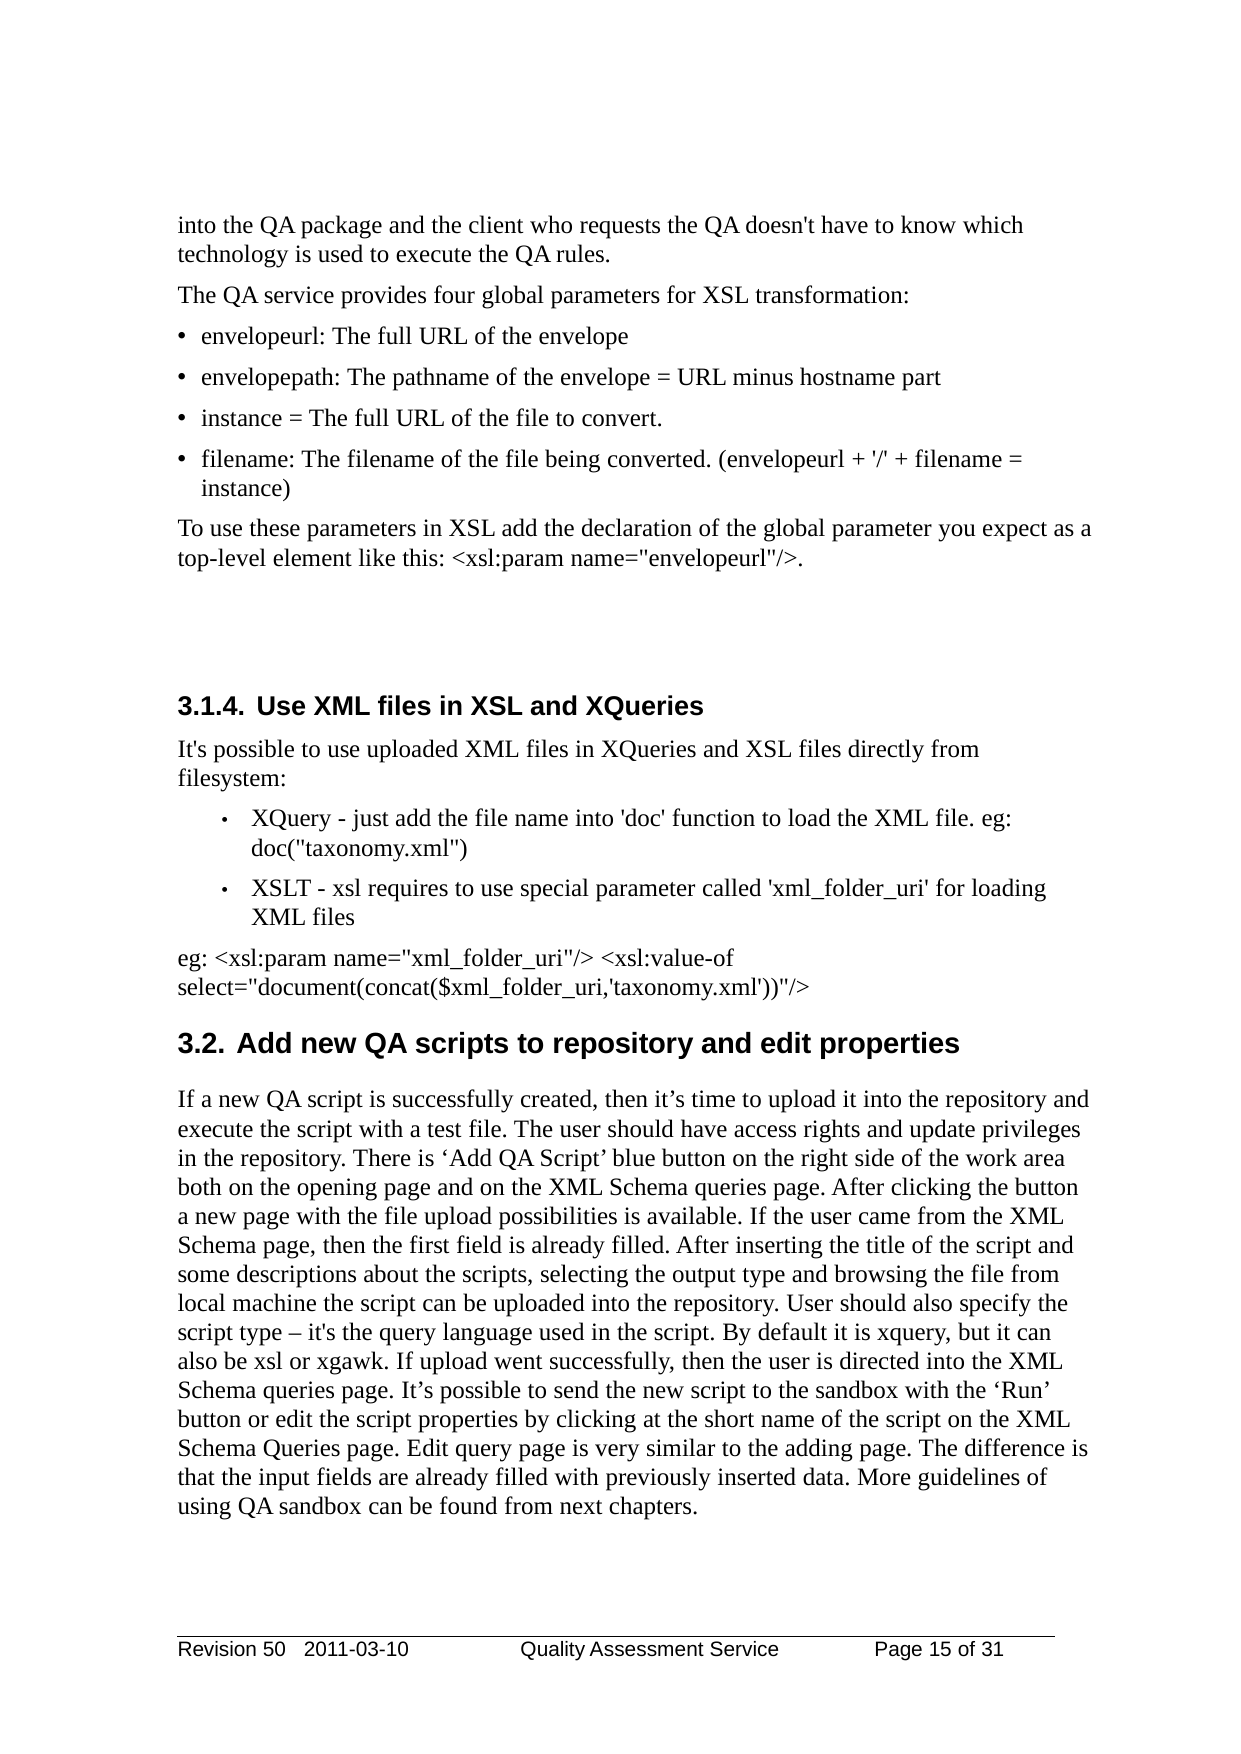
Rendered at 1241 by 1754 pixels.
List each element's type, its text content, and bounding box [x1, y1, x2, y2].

list XSLT - xsl requires to use special parameter called 'xml_folder_uri' for loading XML files [221, 873, 1092, 931]
text eg: <xsl:param name="xml_folder_uri"/> <xsl:value-of select="document(concat($xml_folder_uri,'taxonomy.xml'))"/> [177, 943, 1092, 1001]
subtitle Use XML files in XSL and XQueries [177, 690, 1092, 721]
list envelopepath: The pathname of the envelope = URL minus hostname part [177, 362, 1092, 391]
text If a new QA script is successfully created, then it’s time to upload it into the repository and execute the script with a test file. The user should have access rights and update privileges in the repository. There is ‘Add QA Script’ blue button on the right side of the work area both on the opening page and on the XML Schema queries page. After clicking the button a new page with the file upload possibilities is available. If the user came from the XML Schema page, then the first field is already filled. After inserting the title of the script and some descriptions about the scripts, selecting the output type and browsing the file from local machine the script can be uploaded into the repository. User should also specify the script type – it's the query language used in the script. By default it is xquery, but it can also be xsl or xgawk. If upload went successfully, then the user is directed into the XML Schema queries page. It’s possible to send the new script to the sandbox with the ‘Run’ button or edit the script properties by clicking at the short name of the script on the XML Schema Queries page. Edit query page is very similar to the adding page. The difference is that the input fields are already filled with previously inserted data. More guidelines of using QA sandbox can be found from next chapters. [177, 1084, 1092, 1520]
list filename: The filename of the file being converted. (envelopeurl + '/' + filename = instance) [177, 443, 1092, 502]
list envelopeurl: The full URL of the envelope [177, 321, 1092, 350]
text To use these parameters in XSL add the declaration of the global parameter you expect as a top-level element like this: <xsl:param name="envelopeurl"/>. [177, 513, 1092, 571]
subtitle Add new QA scripts to repository and edit properties [177, 1026, 1092, 1059]
text into the QA package and the client who requests the QA doesn't have to know which technology is used to execute the QA rules. [177, 210, 1092, 268]
list XQuery - just add the file name into 'doc' function to load the XML file. eg: doc("taxonomy.xml") [221, 803, 1092, 861]
list instance = The full URL of the file to convert. [177, 403, 1092, 432]
text It's possible to use uploaded XML files in XQueries and XSL files directly from filesystem: [177, 733, 1092, 792]
text The QA service provides four global parameters for XSL transformation: [177, 280, 1092, 309]
